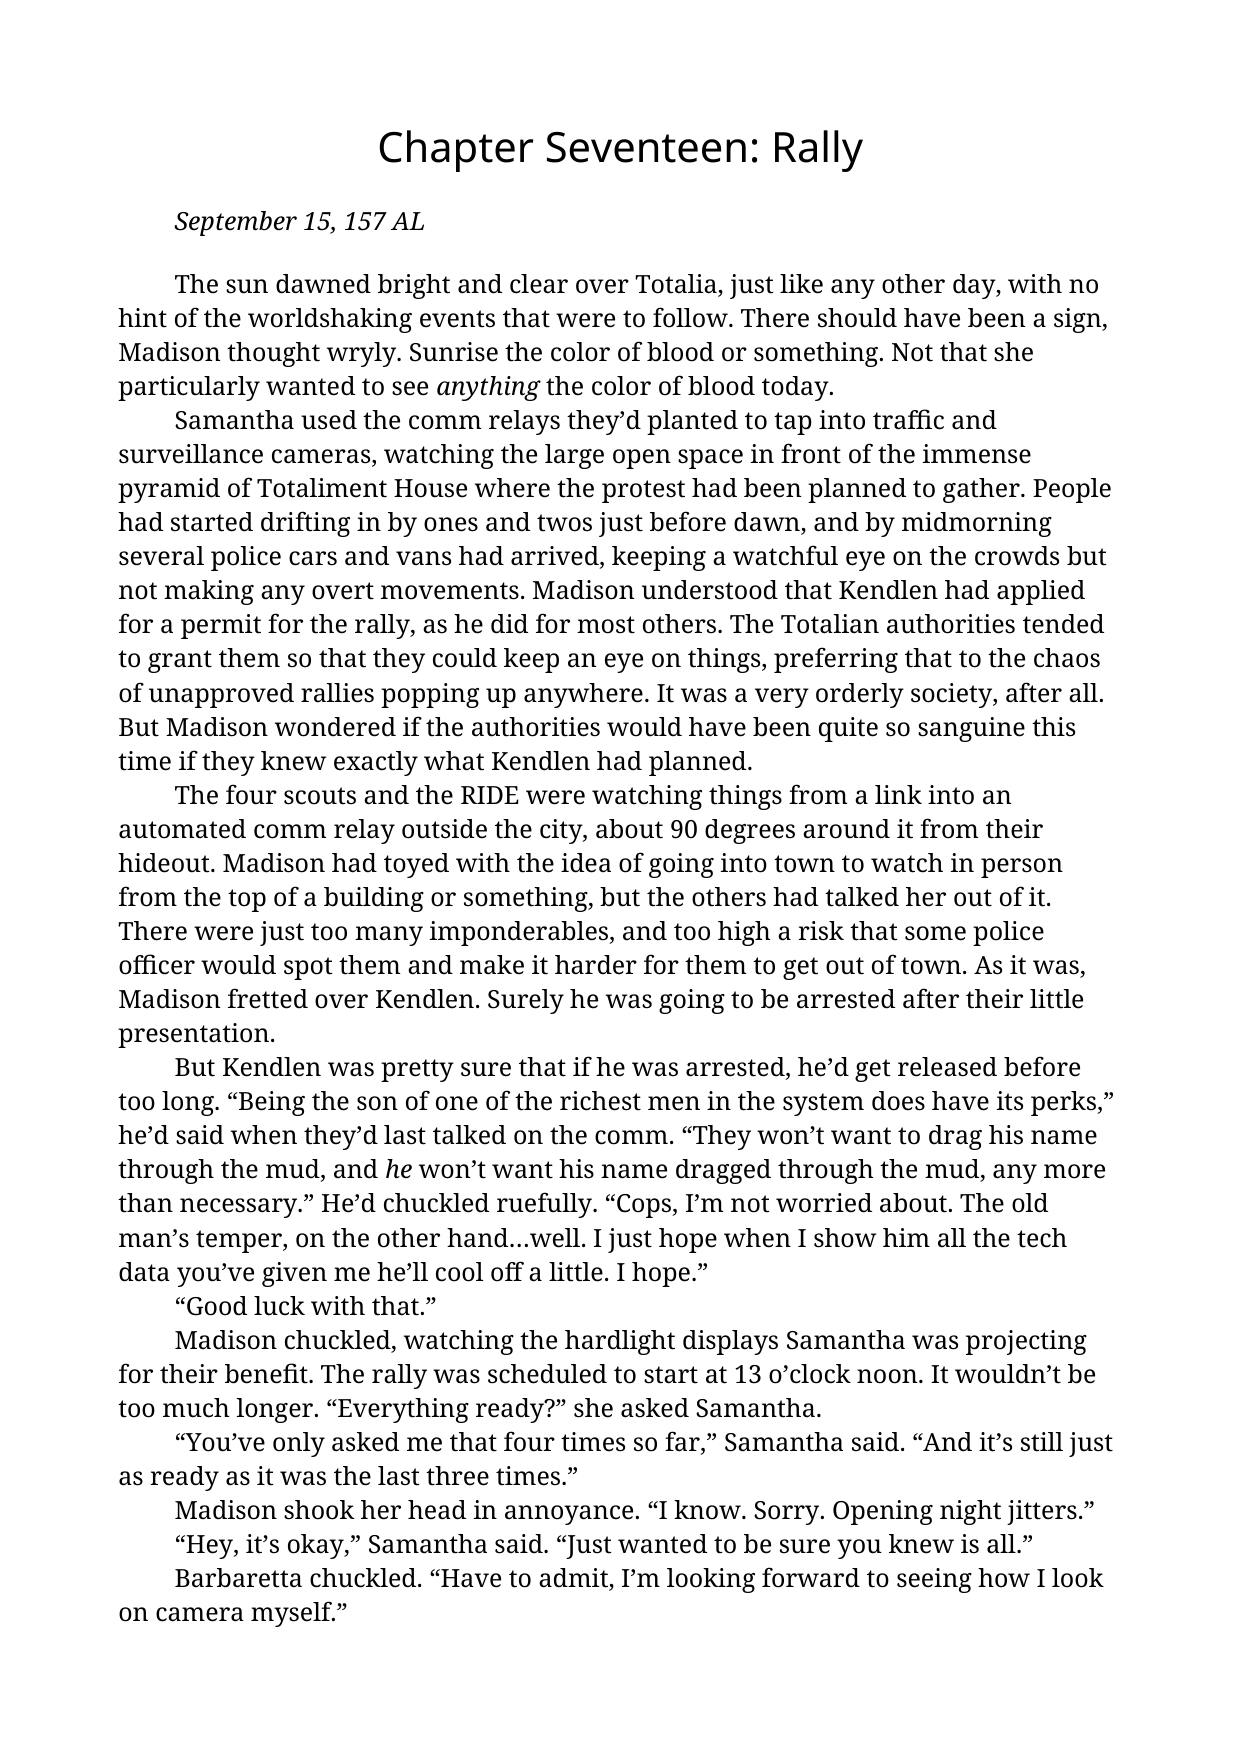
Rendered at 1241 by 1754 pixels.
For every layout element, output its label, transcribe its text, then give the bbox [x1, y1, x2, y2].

text “You’ve only asked me that four times so far,” Samantha said. “And it’s still just as ready as it was the last three times.” [118, 1424, 1122, 1493]
text Madison shook her head in annoyance. “I know. Sorry. Opening night jitters.” [118, 1493, 1122, 1527]
text Chapter Seventeen: Rally [118, 118, 1122, 175]
text Barbaretta chuckled. “Have to admit, I’m looking forward to seeing how I look on camera myself.” [118, 1561, 1122, 1629]
text Madison chuckled, watching the hardlight displays Samantha was projecting for their benefit. The rally was scheduled to start at 13 o’clock noon. It wouldn’t be too much longer. “Everything ready?” she asked Samantha. [118, 1322, 1122, 1424]
text The sun dawned bright and clear over Totalia, just like any other day, with no hint of the worldshaking events that were to follow. There should have been a sign, Madison thought wryly. Sunrise the color of blood or something. Not that she particularly wanted to see anything the color of blood today. [118, 266, 1122, 403]
text September 15, 157 AL [118, 204, 1122, 238]
text Samantha used the comm relays they’d planted to tap into traffic and surveillance cameras, watching the large open space in front of the immense pyramid of Totaliment House where the protest had been planned to gather. People had started drifting in by ones and twos just before dawn, and by midmorning several police cars and vans had arrived, keeping a watchful eye on the crowds but not making any overt movements. Madison understood that Kendlen had applied for a permit for the rally, as he did for most others. The Totalian authorities tended to grant them so that they could keep an eye on things, preferring that to the chaos of unapproved rallies popping up anywhere. It was a very orderly society, after all. But Madison wondered if the authorities would have been quite so sanguine this time if they knew exactly what Kendlen had planned. [118, 403, 1122, 777]
text The four scouts and the RIDE were watching things from a link into an automated comm relay outside the city, about 90 degrees around it from their hideout. Madison had toyed with the idea of going into town to watch in person from the top of a building or something, but the others had talked her out of it. There were just too many imponderables, and too high a risk that some police officer would spot them and make it harder for them to get out of town. As it was, Madison fretted over Kendlen. Surely he was going to be arrested after their little presentation. [118, 777, 1122, 1050]
text “Good luck with that.” [118, 1288, 1122, 1322]
text “Hey, it’s okay,” Samantha said. “Just wanted to be sure you knew is all.” [118, 1527, 1122, 1561]
text But Kendlen was pretty sure that if he was arrested, he’d get released before too long. “Being the son of one of the richest men in the system does have its perks,” he’d said when they’d last talked on the comm. “They won’t want to drag his name through the mud, and he won’t want his name dragged through the mud, any more than necessary.” He’d chuckled ruefully. “Cops, I’m not worried about. The old man’s temper, on the other hand…well. I just hope when I show him all the tech data you’ve given me he’ll cool off a little. I hope.” [118, 1050, 1122, 1288]
